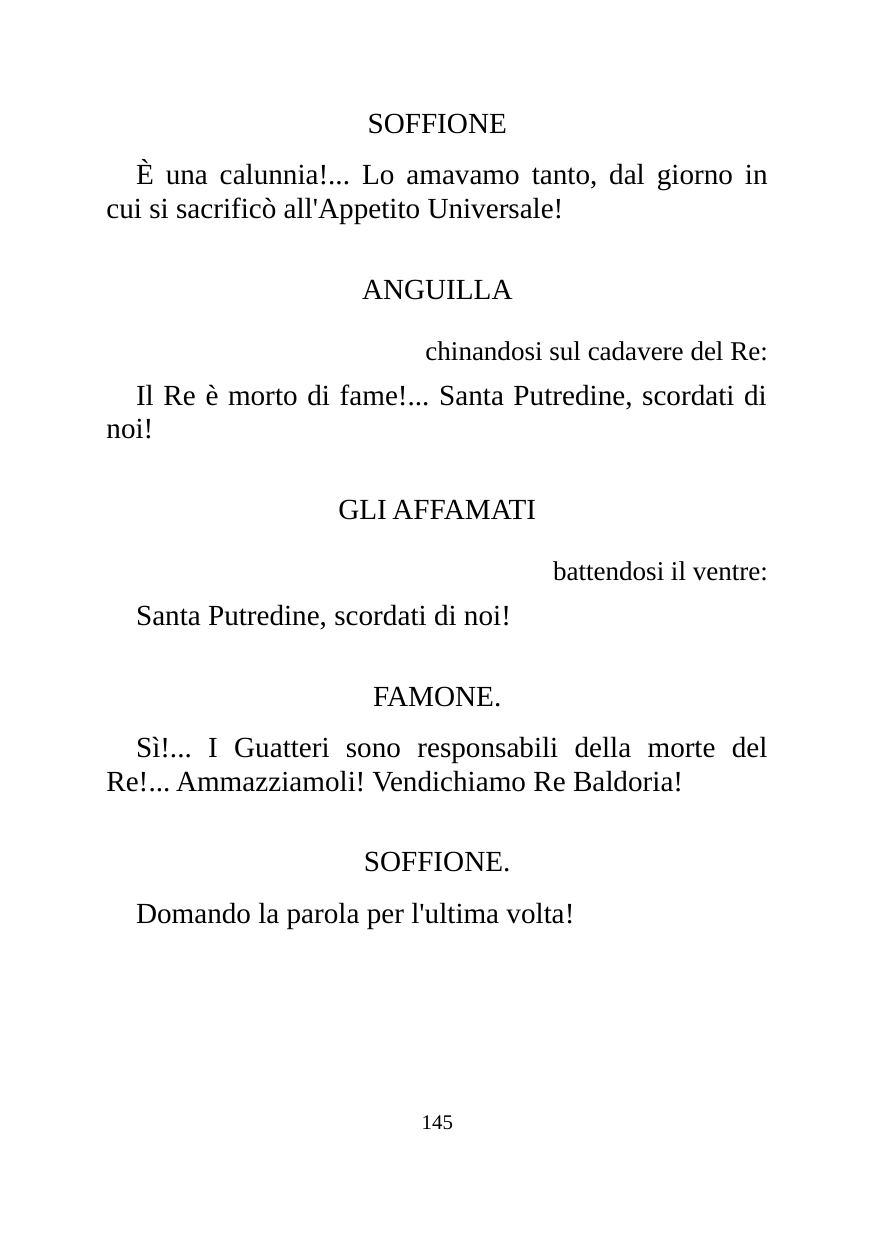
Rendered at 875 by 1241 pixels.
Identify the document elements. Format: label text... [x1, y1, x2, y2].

text FAMONE. [106, 679, 768, 712]
text battendosi il ventre: [402, 555, 768, 586]
text Domando la parola per l'ultima volta! [106, 896, 768, 929]
text È una calunnia!... Lo amavamo tanto, dal giorno in cui si sacrificò all'Appetito Universale! [106, 157, 768, 224]
text chinandosi sul cadavere del Re: [402, 335, 768, 366]
text Sì!... I Guatteri sono responsabili della morte del Re!... Ammazziamoli! Vendichiamo Re Baldoria! [106, 730, 768, 797]
text SOFFIONE [106, 106, 768, 140]
text GLI AFFAMATI [106, 492, 768, 526]
text SOFFIONE. [106, 844, 768, 878]
text Il Re è morto di fame!... Santa Putredine, scordati di noi! [106, 378, 768, 445]
text ANGUILLA [106, 272, 768, 305]
text Santa Putredine, scordati di noi! [106, 598, 768, 632]
